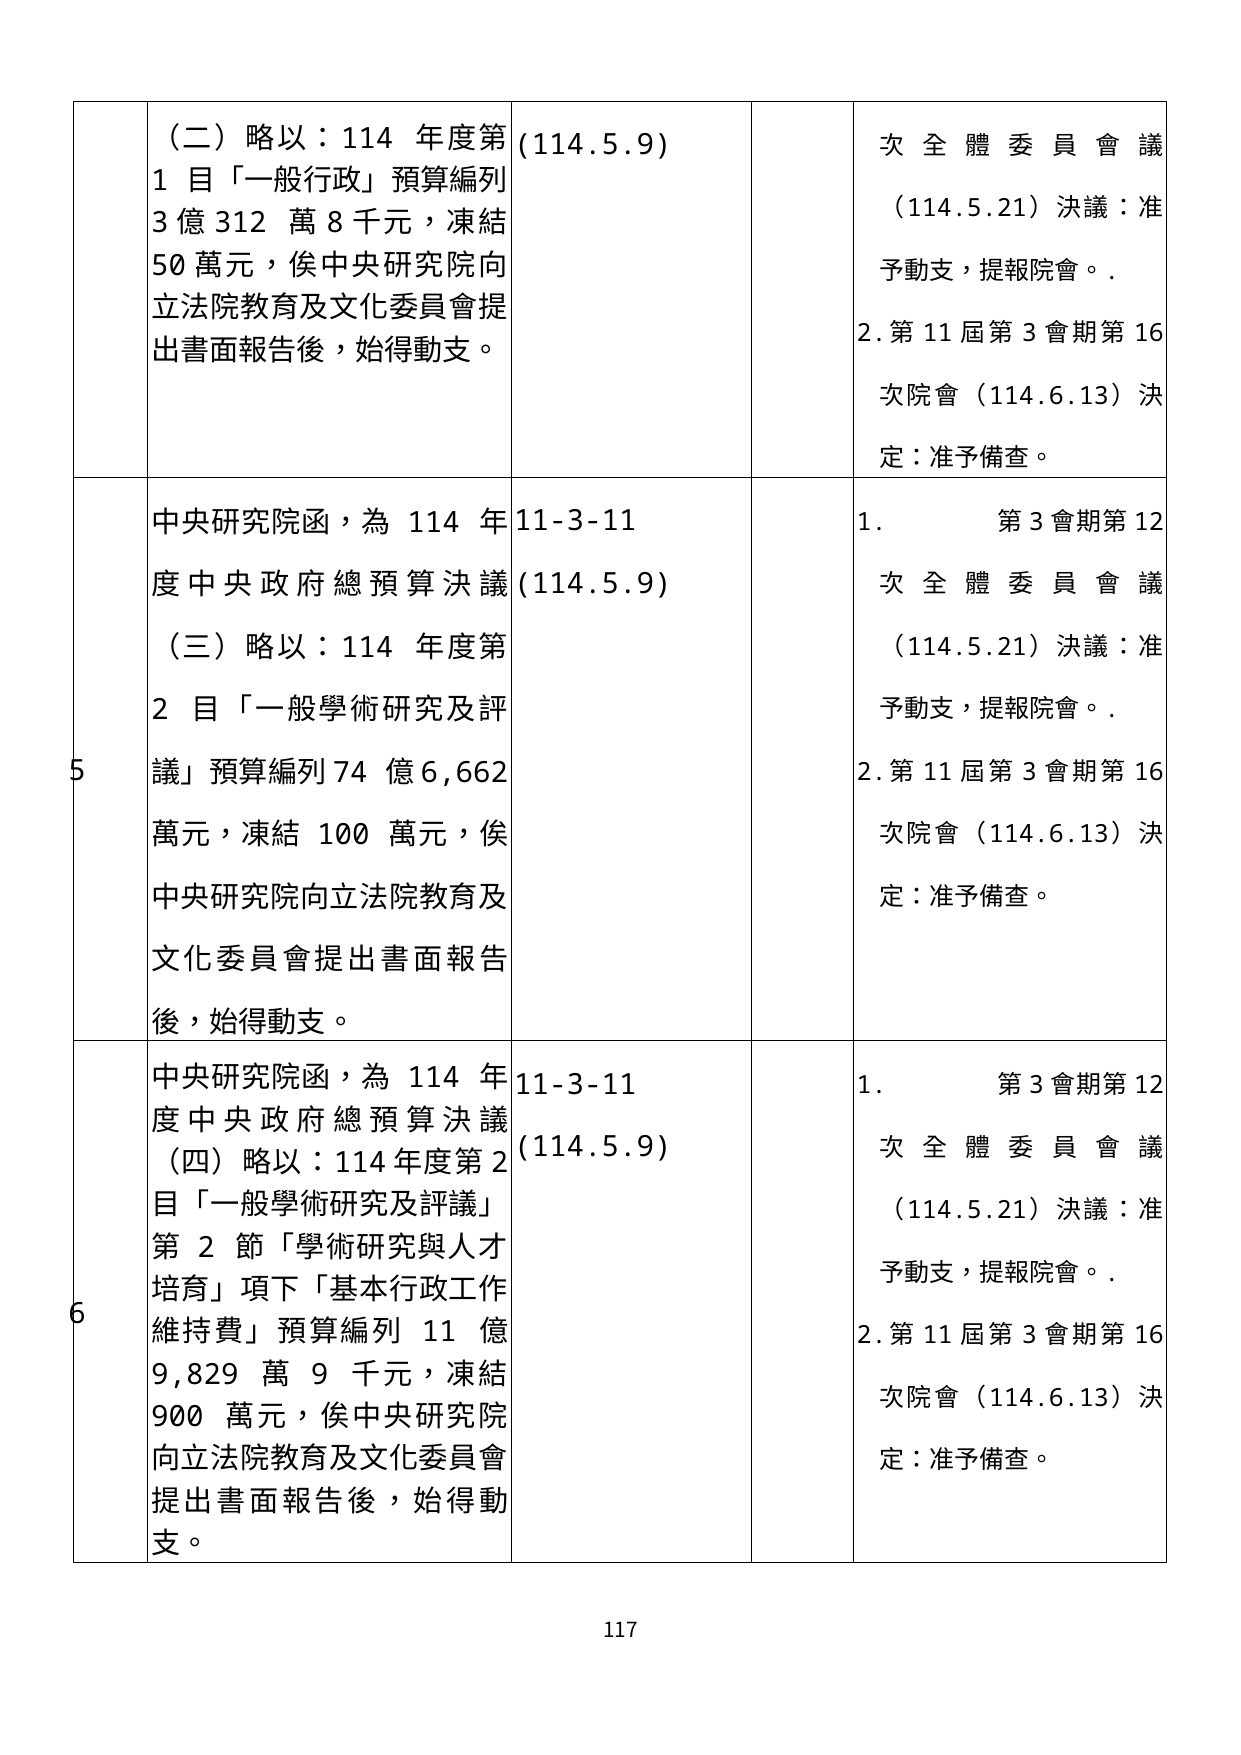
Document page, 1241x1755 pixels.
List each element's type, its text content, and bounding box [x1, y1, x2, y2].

table_cell (114.5.9) [512, 102, 751, 477]
table_cell [74, 478, 147, 1040]
table_cell [74, 1312, 81, 1321]
table_cell [74, 769, 80, 778]
table_cell [752, 1041, 853, 1562]
table_cell [74, 102, 147, 477]
table_cell 中央研究院函，為 114 年度中央政府總預算決議（三）略以：114 年度第 2 目「一般學術研究及評議」預算編列74 億6,662 萬元，凍結 100 萬元，俟中央研究院向立法院教育及文化委員會提出書面報告後，始得動支。 [148, 478, 511, 1040]
table_cell 1. 第3會期第12次全體委員會議（114.5.21）決議：准予動支，提報院會。. 2.第11屆第3會期第16次院會（114.6.13）決定：准予備查。 [854, 478, 1166, 1040]
table_cell [74, 1041, 147, 1562]
table_cell 次全體委員會議（114.5.21）決議：准予動支，提報院會。. 2.第11屆第3會期第16次院會（114.6.13）決定：准予備查。 [854, 102, 1166, 477]
table_cell [752, 478, 853, 1040]
table_cell 中央研究院函，為 114 年度中央政府總預算決議（四）略以：114年度第2目「一般學術研究及評議」第 2 節「學術研究與人才培育」項下「基本行政工作維持費」預算編列 11 億9,829 萬 9 千元，凍結 900 萬元，俟中央研究院向立法院教育及文化委員會提出書面報告後，始得動支。 [148, 1041, 511, 1562]
table_cell （二）略以：114 年度第 1 目「一般行政」預算編列 3億312 萬8千元，凍結50萬元，俟中央研究院向立法院教育及文化委員會提出書面報告後，始得動支。 [148, 102, 511, 477]
table_cell 11-3-11 (114.5.9) [512, 478, 751, 1040]
table_cell 1. 第3會期第12次全體委員會議（114.5.21）決議：准予動支，提報院會。. 2.第11屆第3會期第16次院會（114.6.13）決定：准予備查。 [854, 1041, 1166, 1562]
table_cell 11-3-11 (114.5.9) [512, 1041, 751, 1562]
table_cell [752, 102, 853, 477]
